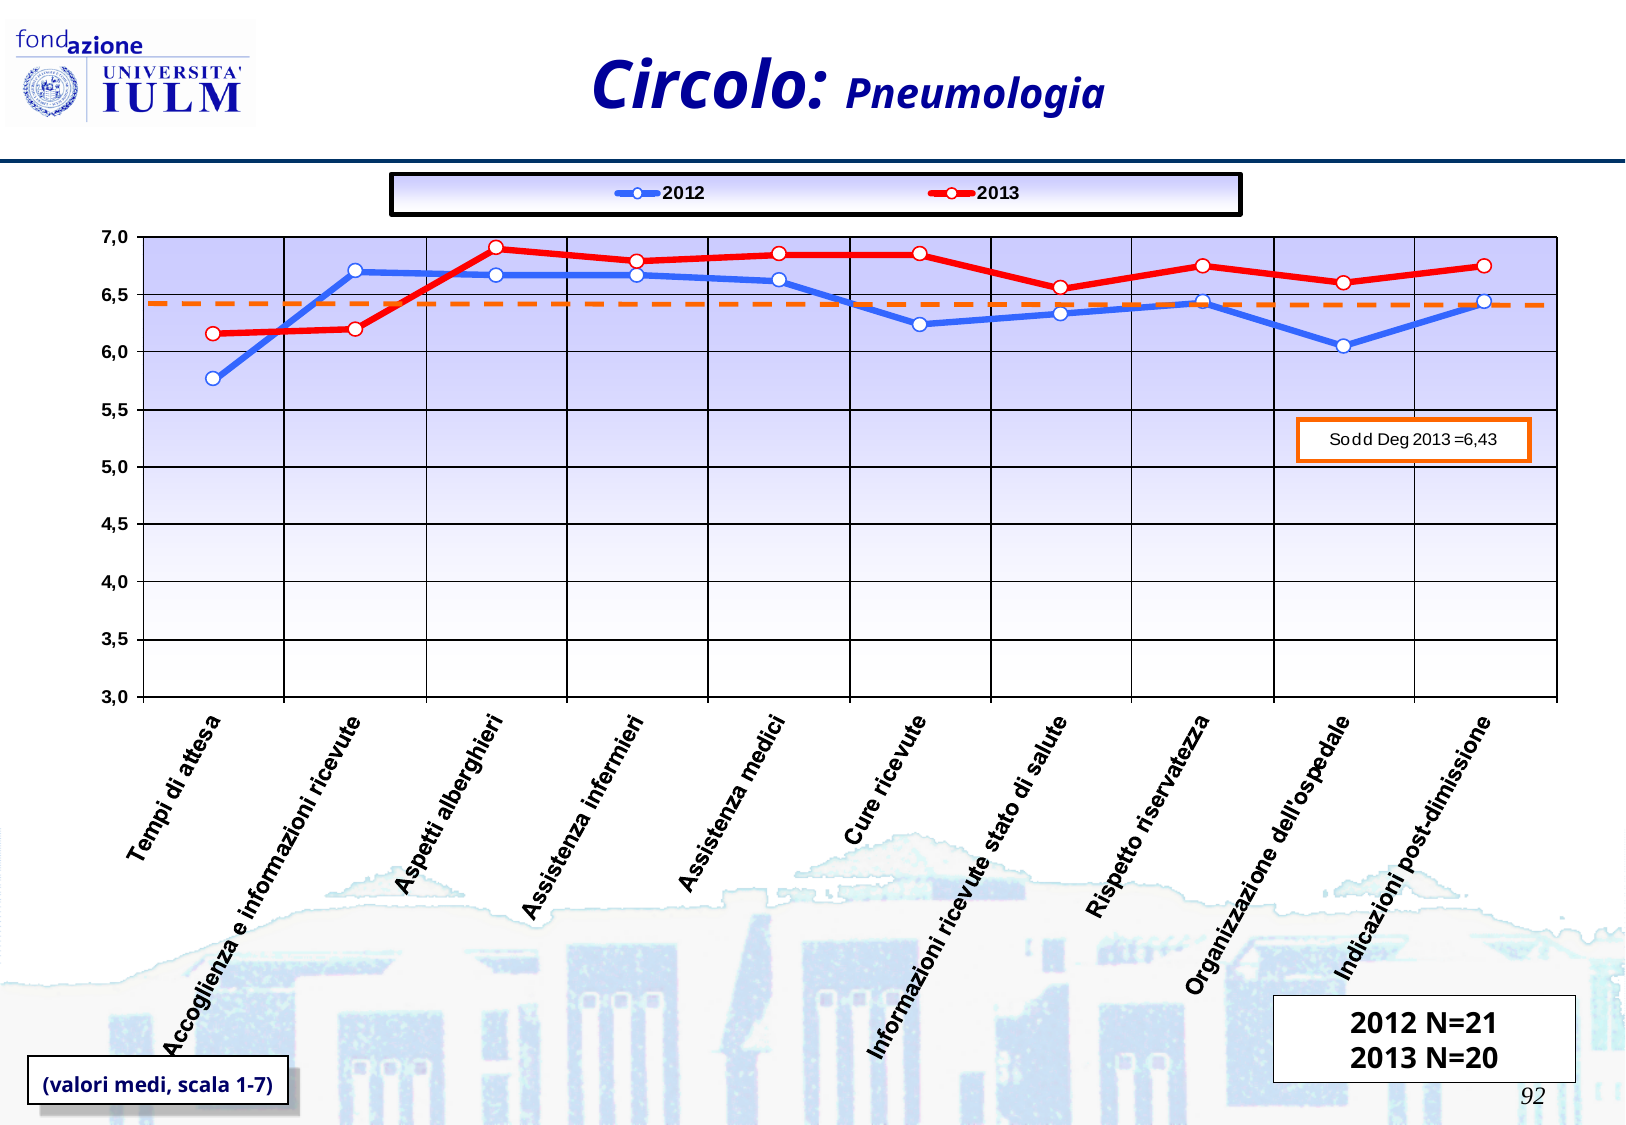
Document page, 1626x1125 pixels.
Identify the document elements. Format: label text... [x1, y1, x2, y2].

picture [5, 19, 256, 127]
picture [21, 160, 1574, 1095]
text_box (valori medi, scala 1-7) [27, 1056, 288, 1105]
text_box 2012 N=21 2013 N=20 [1273, 995, 1576, 1083]
text_box Circolo: Pneumologia [304, 18, 1392, 144]
